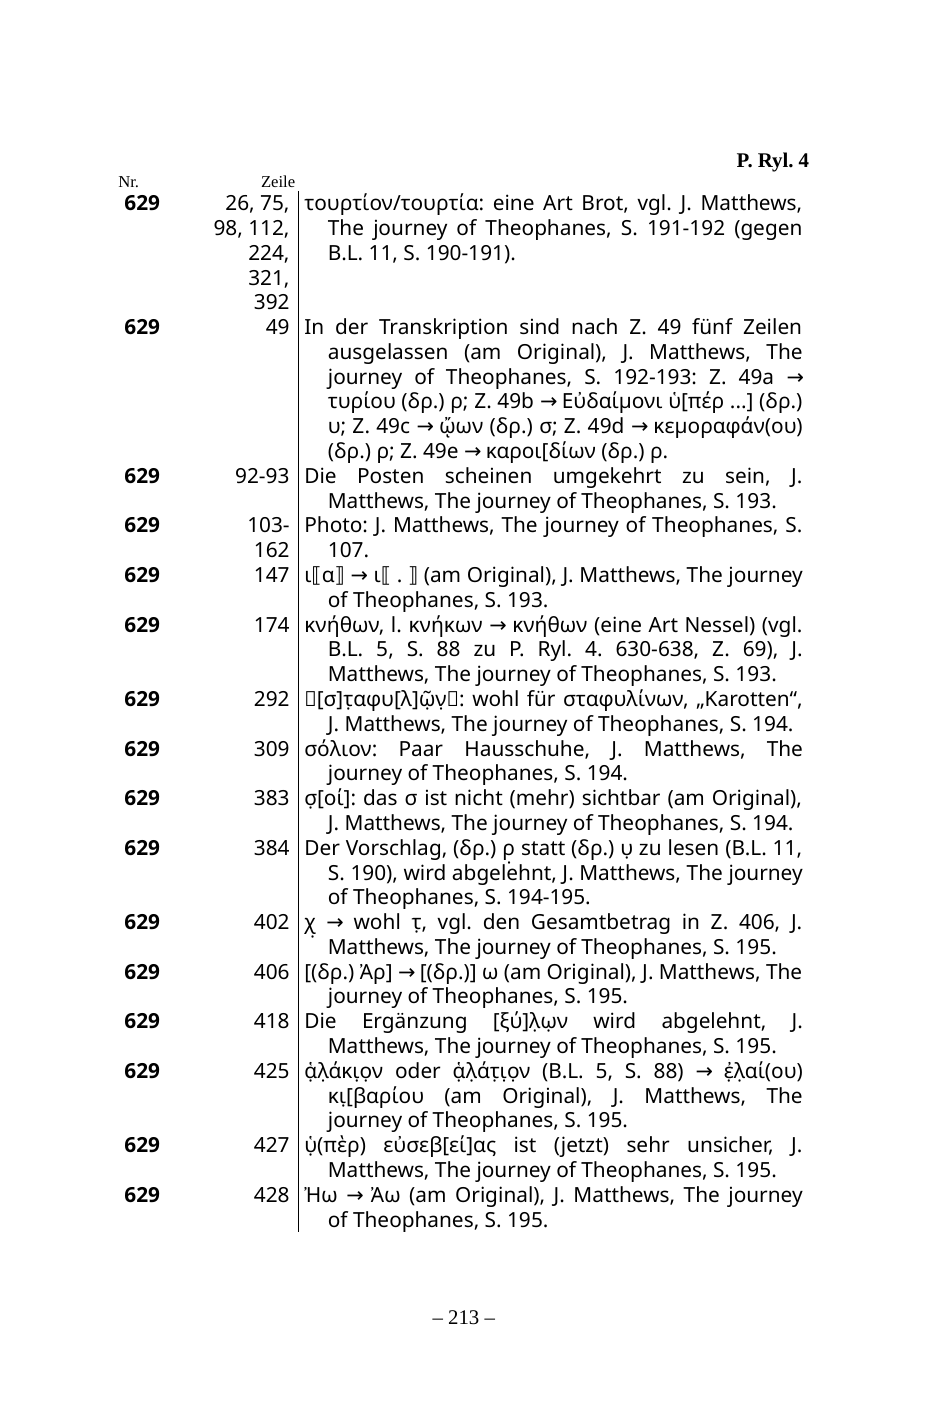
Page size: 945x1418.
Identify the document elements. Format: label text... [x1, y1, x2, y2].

table_cell 425 [207, 1059, 298, 1133]
table_cell τουρτίον/τουρτία: eine Art Brot, vgl. J. Matthews, The journey of Theophanes, S. 191-192 (gegen B.L. 11, S. 190-191). [299, 191, 809, 315]
table_cell 629 [118, 513, 207, 563]
table_cell 428 [207, 1183, 298, 1232]
table_cell 629 [118, 1133, 207, 1182]
table_cell 629 [118, 464, 207, 513]
table_cell Photo: J. Matthews, The journey of Theophanes, S. 107. [299, 513, 809, 563]
table_cell [σ]τ̣αφυ[λ]ῶ̣ν̣: wohl für σταφυλίνων, „Karotten“, J. Matthews, The journey of Theophanes, S. 194. [299, 687, 809, 736]
table_cell 629 [118, 191, 207, 315]
table_cell Die Posten scheinen umgekehrt zu sein, J. Matthews, The journey of Theophanes, S. 193. [299, 464, 809, 513]
table_cell 49 [207, 315, 298, 463]
table_cell Die Ergänzung [ξύ]λ̣ω̣ν wird abgelehnt, J. Matthews, The journey of Theophanes, S. 195. [299, 1009, 809, 1058]
table_cell 147 [207, 563, 298, 612]
table_cell 629 [118, 687, 207, 736]
table_cell In der Transkription sind nach Z. 49 fünf Zeilen ausgelassen (am Original), J. Matthews, The journey of Theophanes, S. 192-193: Z. 49a → τυρίου (δρ.) ρ; Z. 49b → Εὐδαίμονι ὑ[πέρ ...] (δρ.) υ; Z. 49c → ᾤων (δρ.) σ; Z. 49d → κεμοραφάν(ου) (δρ.) ρ; Z. 49e → καροι[δίων (δρ.) ρ. [299, 315, 809, 463]
table_cell 629 [118, 835, 207, 910]
table_cell Ἠω → Ἀω (am Original), J. Matthews, The journey of Theophanes, S. 195. [299, 1183, 809, 1232]
table_cell 629 [118, 1009, 207, 1058]
table_cell 292 [207, 687, 298, 736]
table_cell 629 [118, 786, 207, 835]
table_cell κνήθων, l. κνήκων → κνήθων (eine Art Nessel) (vgl. B.L. 5, S. 88 zu P. Ryl. 4. 630-638, Z. 69), J. Matthews, The journey of Theophanes, S. 193. [299, 612, 809, 687]
table_cell [(δρ.) Ἀρ] → [(δρ.)] ω (am Original), J. Matthews, The journey of Theophanes, S. 195. [299, 959, 809, 1009]
table_cell 383 [207, 786, 298, 835]
table_cell Der Vorschlag, (δρ.) ρ̣ statt (δρ.) υ̣ zu lesen (B.L. 11, S. 190), wird abgelehnt, J. Matthews, The journey of Theophanes, S. 194-195. [299, 835, 809, 910]
table_cell 629 [118, 910, 207, 959]
table_cell 418 [207, 1009, 298, 1058]
table_cell 92-93 [207, 464, 298, 513]
table_cell 629 [118, 563, 207, 612]
table_cell 629 [118, 315, 207, 463]
table_cell 406 [207, 959, 298, 1009]
table_cell ι⟦α⟧ → ι⟦ . ⟧ (am Original), J. Matthews, The journey of Theophanes, S. 193. [299, 563, 809, 612]
table_cell σόλιον: Paar Hausschuhe, J. Matthews, The journey of Theophanes, S. 194. [299, 736, 809, 786]
table_cell 103-162 [207, 513, 298, 563]
table_cell 26, 75, 98, 112, 224, 321, 392 [207, 191, 298, 315]
table_cell 402 [207, 910, 298, 959]
table_cell 629 [118, 959, 207, 1009]
table_cell χ̣ → wohl τ̣, vgl. den Gesamtbetrag in Z. 406, J. Matthews, The journey of Theophanes, S. 195. [299, 910, 809, 959]
table_cell 629 [118, 1059, 207, 1133]
table_cell 629 [118, 612, 207, 687]
table_cell 629 [118, 1183, 207, 1232]
table_cell σ̣[οί]: das σ ist nicht (mehr) sichtbar (am Original), J. Matthews, The journey of Theophanes, S. 194. [299, 786, 809, 835]
table_cell 309 [207, 736, 298, 786]
table_cell ὑ̣(πὲρ) εὐσεβ[εί]ας ist (jetzt) sehr unsicher, J. Matthews, The journey of Theophanes, S. 195. [299, 1133, 809, 1182]
table_cell 427 [207, 1133, 298, 1182]
table_cell 384 [207, 835, 298, 910]
table_cell 629 [118, 736, 207, 786]
table_cell 174 [207, 612, 298, 687]
table_cell ἁ̣λ̣άκι̣ο̣ν oder ἁ̣λ̣άτ̣ι̣ο̣ν (B.L. 5, S. 88) → ἐ̣λ̣αί(ου) κι̣[βαρίου (am Original), J. Matthews, The journey of Theophanes, S. 195. [299, 1059, 809, 1133]
